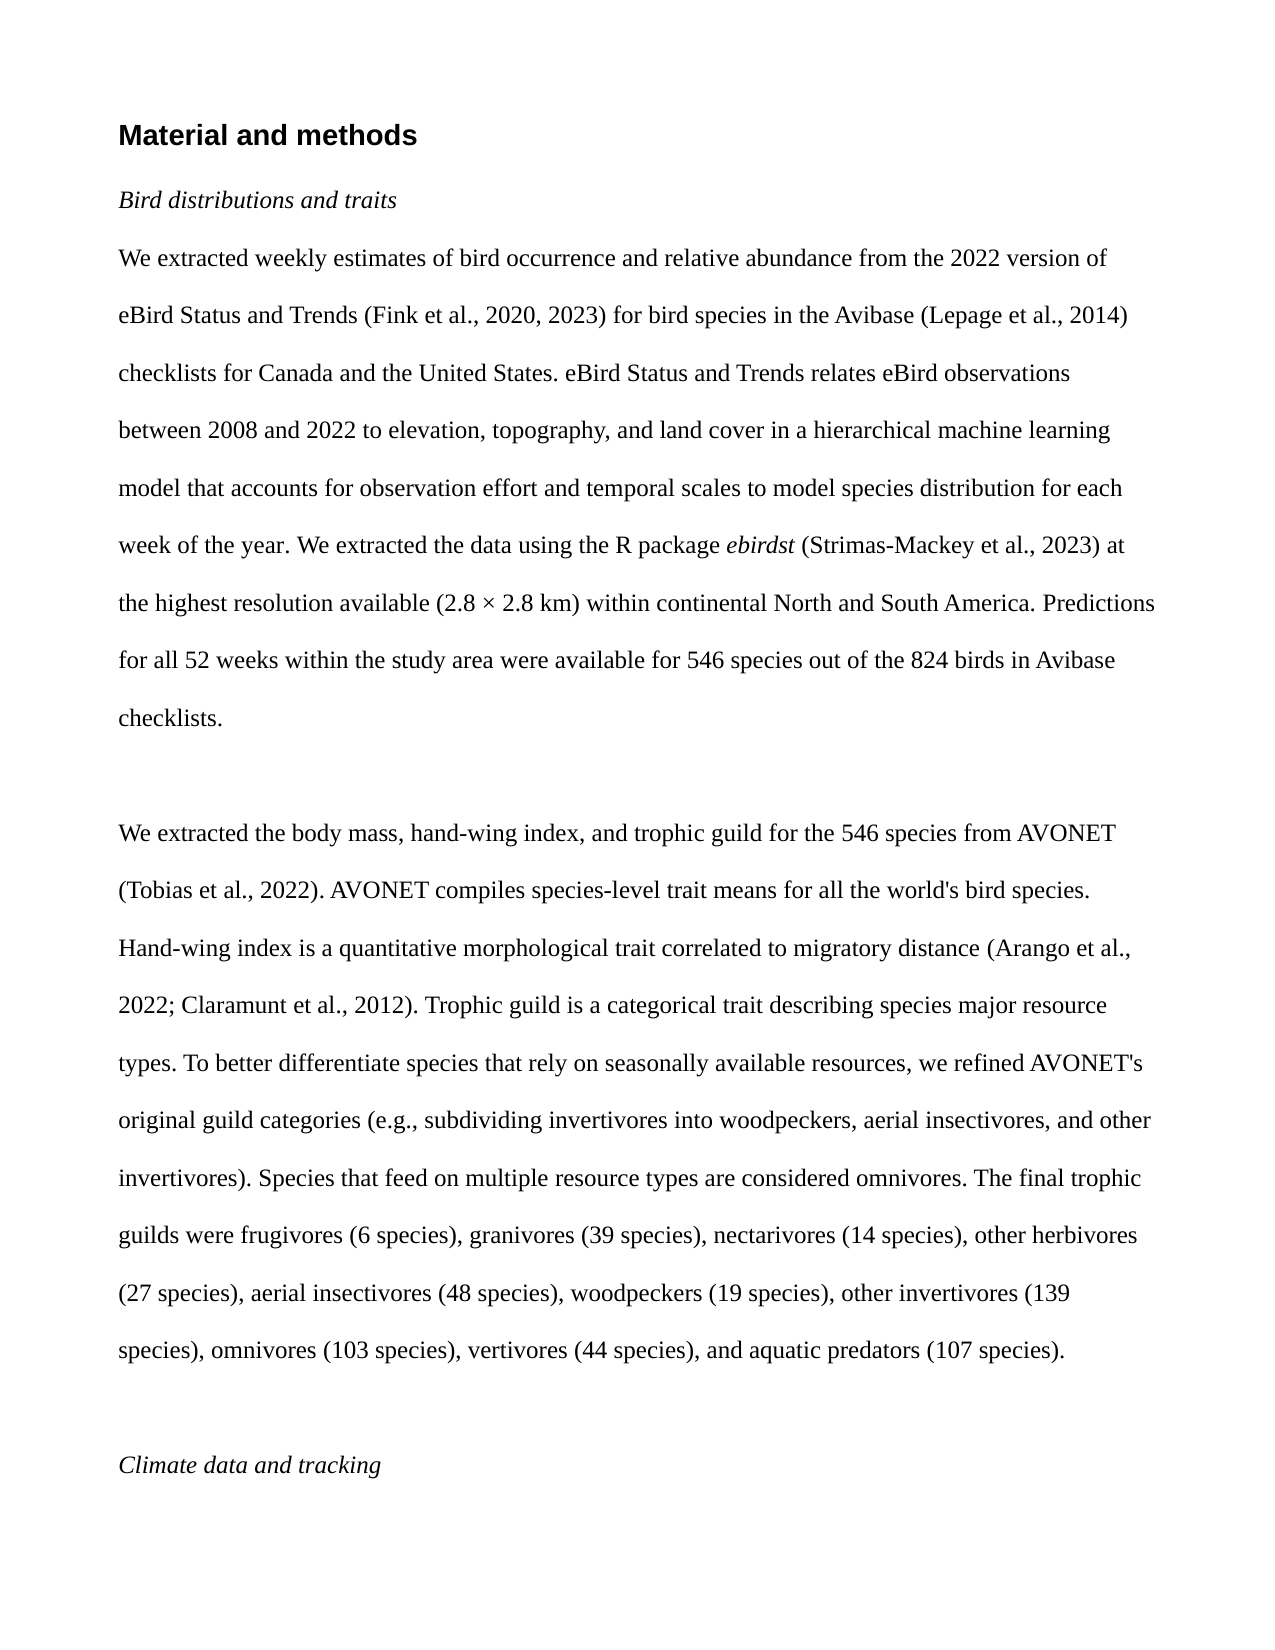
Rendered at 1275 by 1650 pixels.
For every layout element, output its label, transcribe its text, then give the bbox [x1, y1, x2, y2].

text We extracted weekly estimates of bird occurrence and relative abundance from the 2022 version of eBird Status and Trends (Fink et al., 2020, 2023) for bird species in the Avibase (Lepage et al., 2014) checklists for Canada and the United States. eBird Status and Trends relates eBird observations between 2008 and 2022 to elevation, topography, and land cover in a hierarchical machine learning model that accounts for observation effort and temporal scales to model species distribution for each week of the year. We extracted the data using the R package ebirdst (Strimas-Mackey et al., 2023) at the highest resolution available (2.8 × 2.8 km) within continental North and South America. Predictions for all 52 weeks within the study area were available for 546 species out of the 824 birds in Avibase checklists. [118, 243, 1157, 731]
subtitle Material and methods [118, 118, 1157, 152]
text We extracted the body mass, hand-wing index, and trophic guild for the 546 species from AVONET (Tobias et al., 2022). AVONET compiles species-level trait means for all the world's bird species. Hand-wing index is a quantitative morphological trait correlated to migratory distance (Arango et al., 2022; Claramunt et al., 2012). Trophic guild is a categorical trait describing species major resource types. To better differentiate species that rely on seasonally available resources, we refined AVONET's original guild categories (e.g., subdividing invertivores into woodpeckers, aerial insectivores, and other invertivores). Species that feed on multiple resource types are considered omnivores. The final trophic guilds were frugivores (6 species), granivores (39 species), nectarivores (14 species), other herbivores (27 species), aerial insectivores (48 species), woodpeckers (19 species), other invertivores (139 species), omnivores (103 species), vertivores (44 species), and aquatic predators (107 species). [118, 818, 1157, 1364]
text Climate data and tracking [118, 1450, 1157, 1479]
text Bird distributions and traits [118, 185, 1157, 214]
